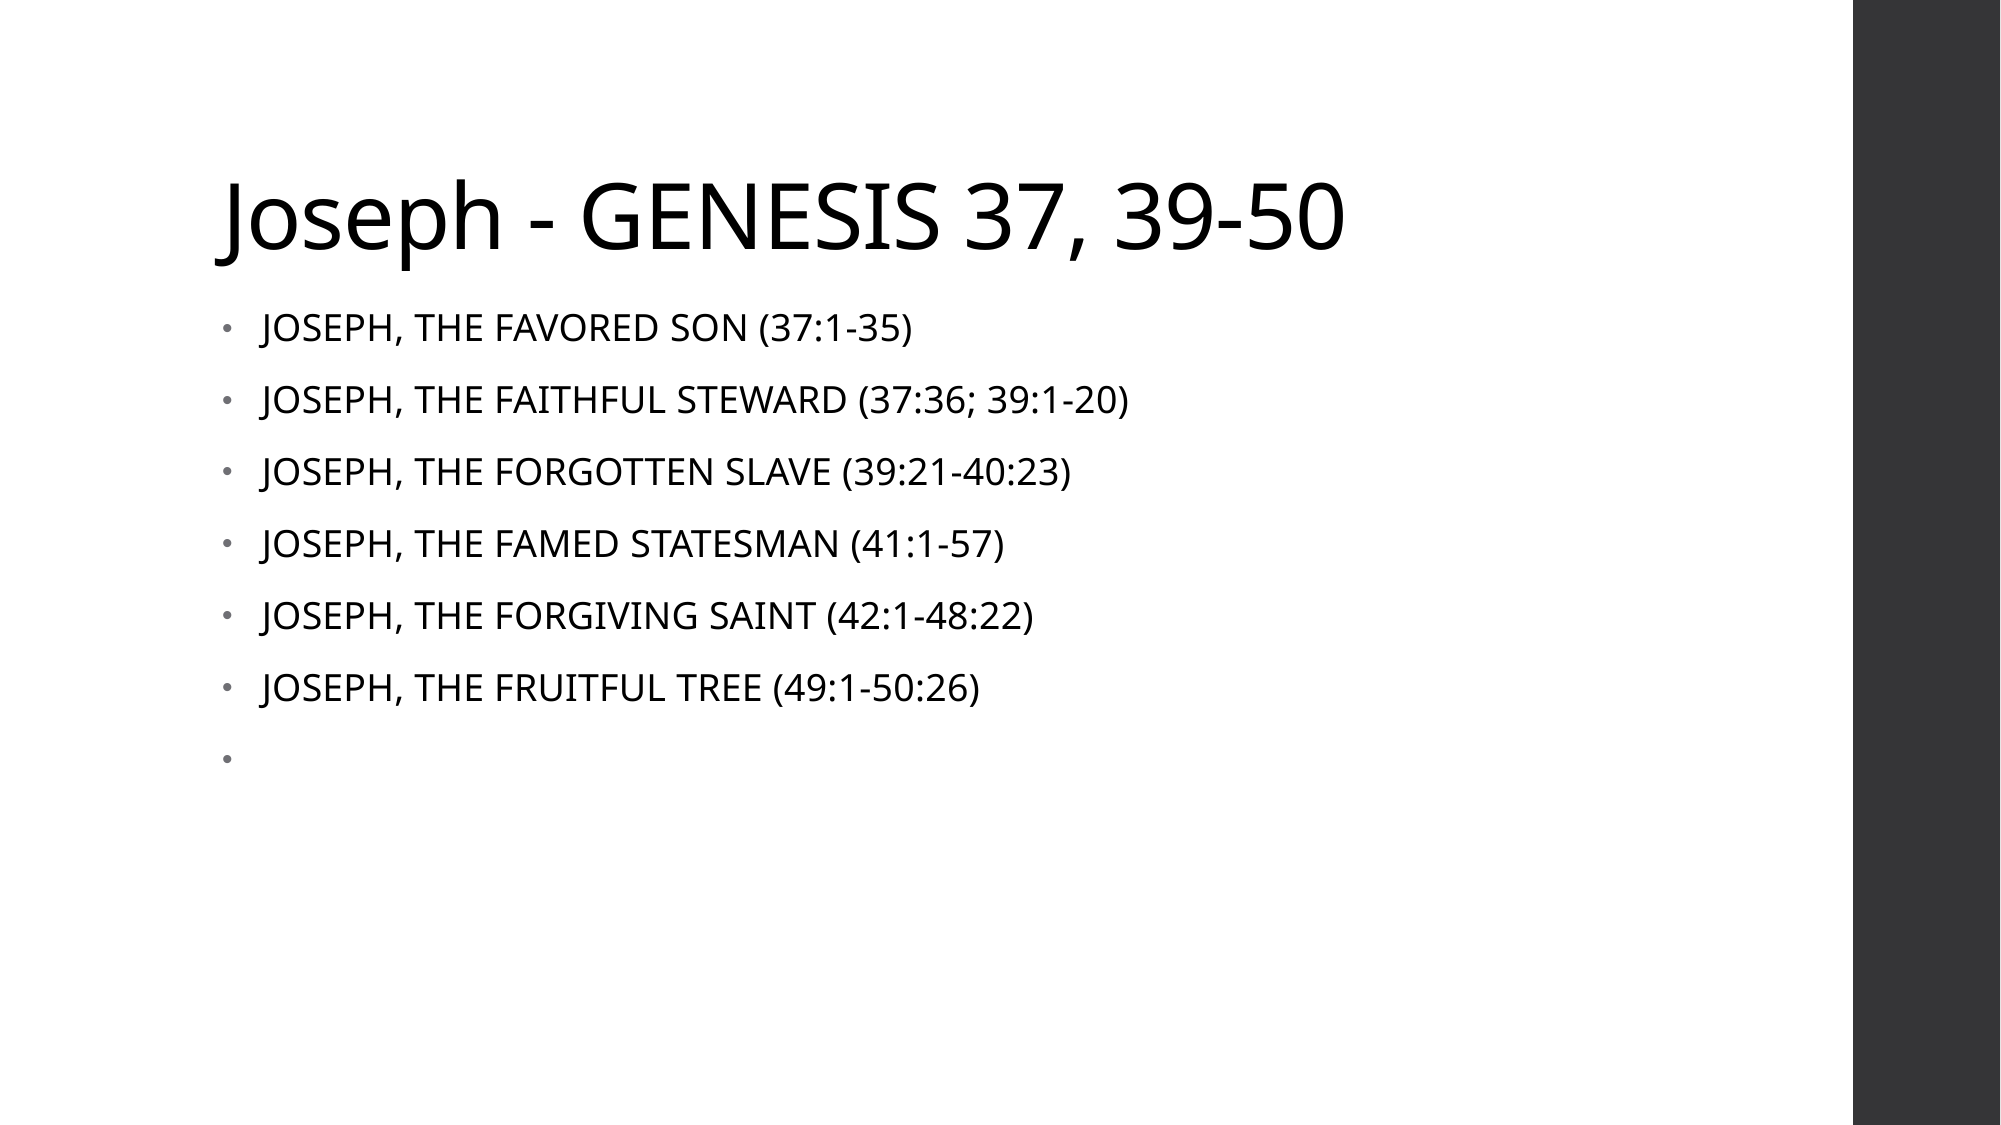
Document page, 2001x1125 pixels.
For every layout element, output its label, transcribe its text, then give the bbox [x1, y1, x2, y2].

list JOSEPH, THE FAVORED SON (37:1-35) JOSEPH, THE FAITHFUL STEWARD (37:36; 39:1-20) JOSEPH, THE FORGOTTEN SLAVE (39:21-40:23) JOSEPH, THE FAMED STATESMAN (41:1-57) JOSEPH, THE FORGIVING SAINT (42:1-48:22) JOSEPH, THE FRUITFUL TREE (49:1-50:26) [206, 299, 1617, 1014]
title Joseph - GENESIS 37, 39-50 [206, 60, 1797, 278]
